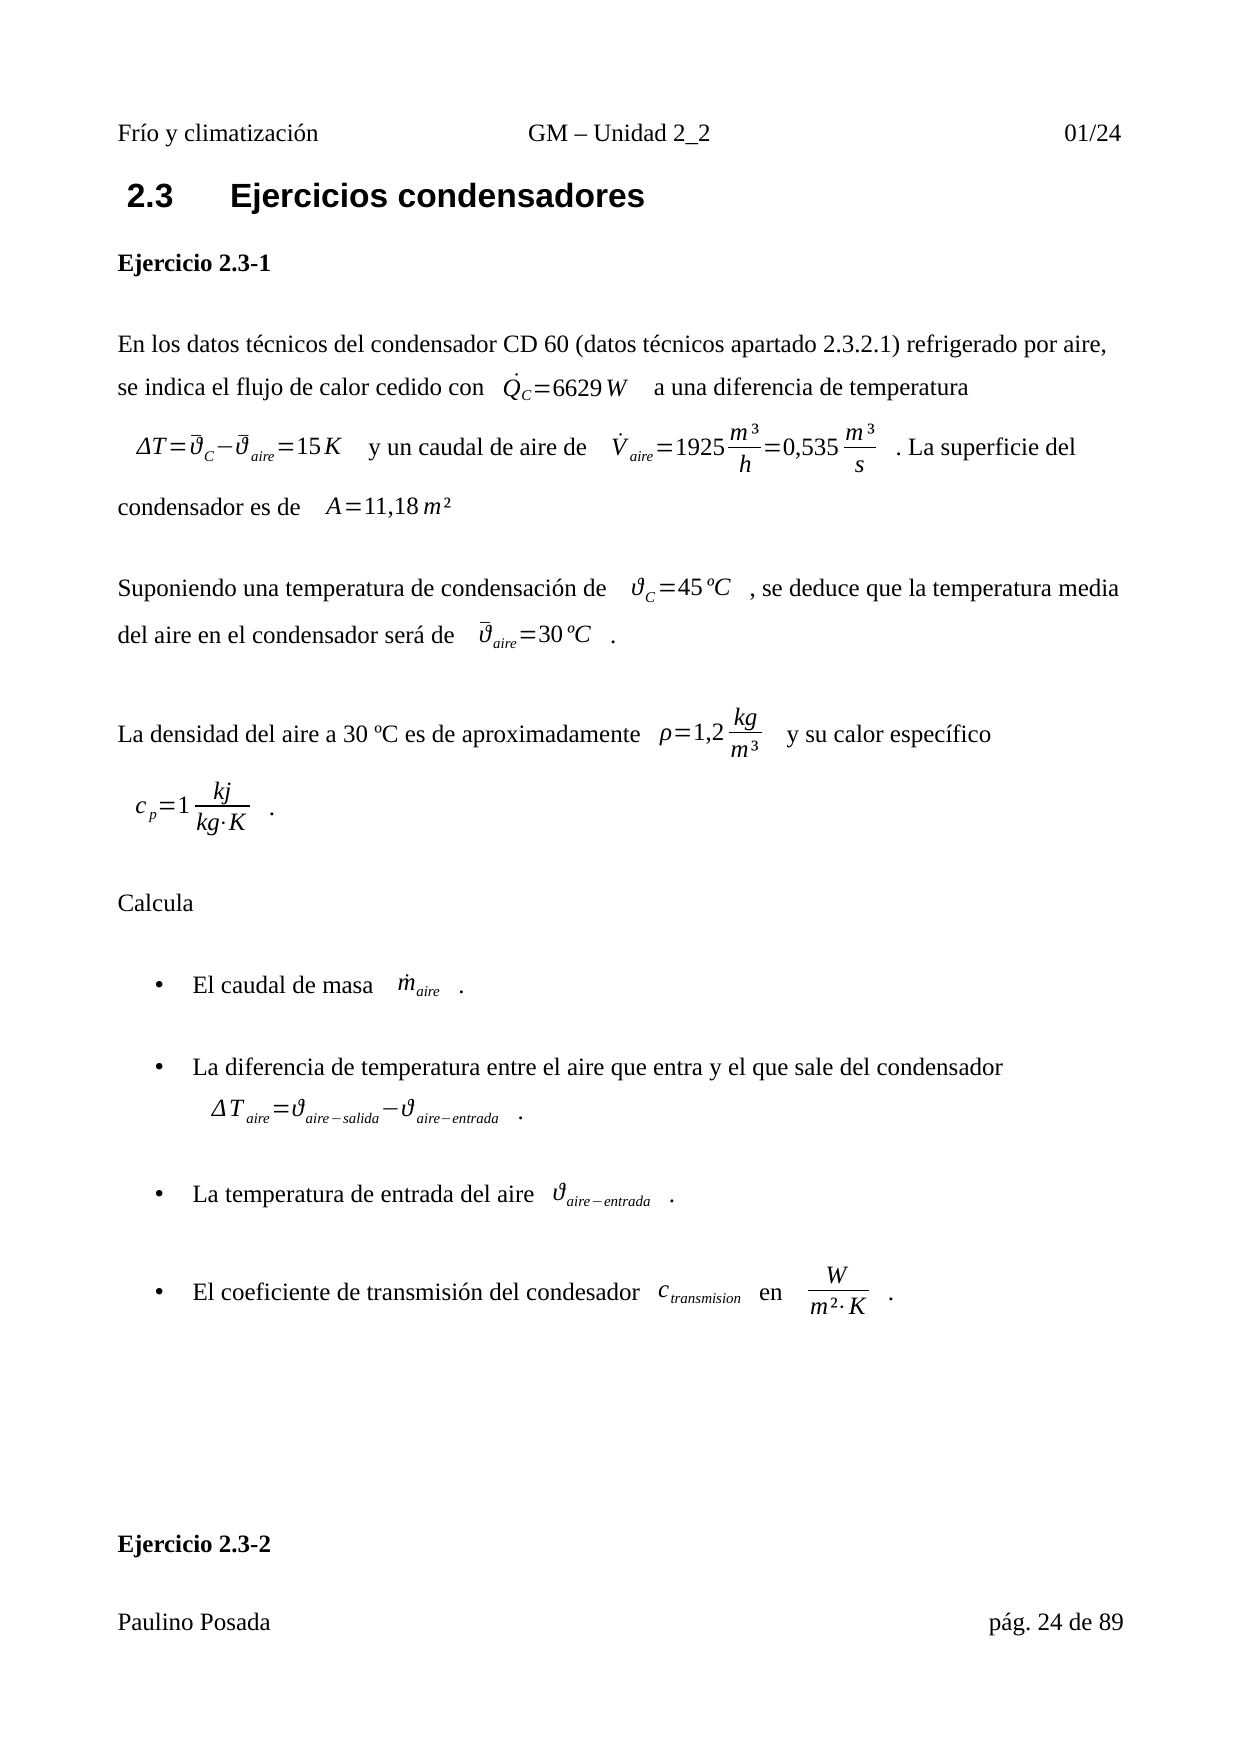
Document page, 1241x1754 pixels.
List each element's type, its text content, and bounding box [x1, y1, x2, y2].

list El caudal de masa . [155, 969, 1123, 1000]
list La temperatura de entrada del aire. [155, 1178, 1123, 1210]
subtitle Ejercicios condensadores [117, 176, 1123, 215]
text La densidad del aire a 30 ºC es de aproximadamente y su calor específico . [117, 704, 1123, 836]
text Ejercicio 2.3-1 [117, 248, 1123, 277]
list La diferencia de temperatura entre el aire que entra y el que sale del condensador. [155, 1052, 1123, 1126]
text Calcula [117, 888, 1123, 917]
text Ejercicio 2.3-2 [117, 1529, 1123, 1558]
text Suponiendo una temperatura de condensación de , se deduce que la temperatura media del aire en el condensador será de . [117, 573, 1123, 652]
list El coeficiente de transmisión del condesadoren . [155, 1262, 1123, 1321]
text En los datos técnicos del condensador CD 60 (datos técnicos apartado 2.3.2.1) refrigerado por aire, se indica el flujo de calor cedido con a una diferencia de temperatura y un caudal de aire de . La superficie del condensador es de [117, 329, 1123, 521]
